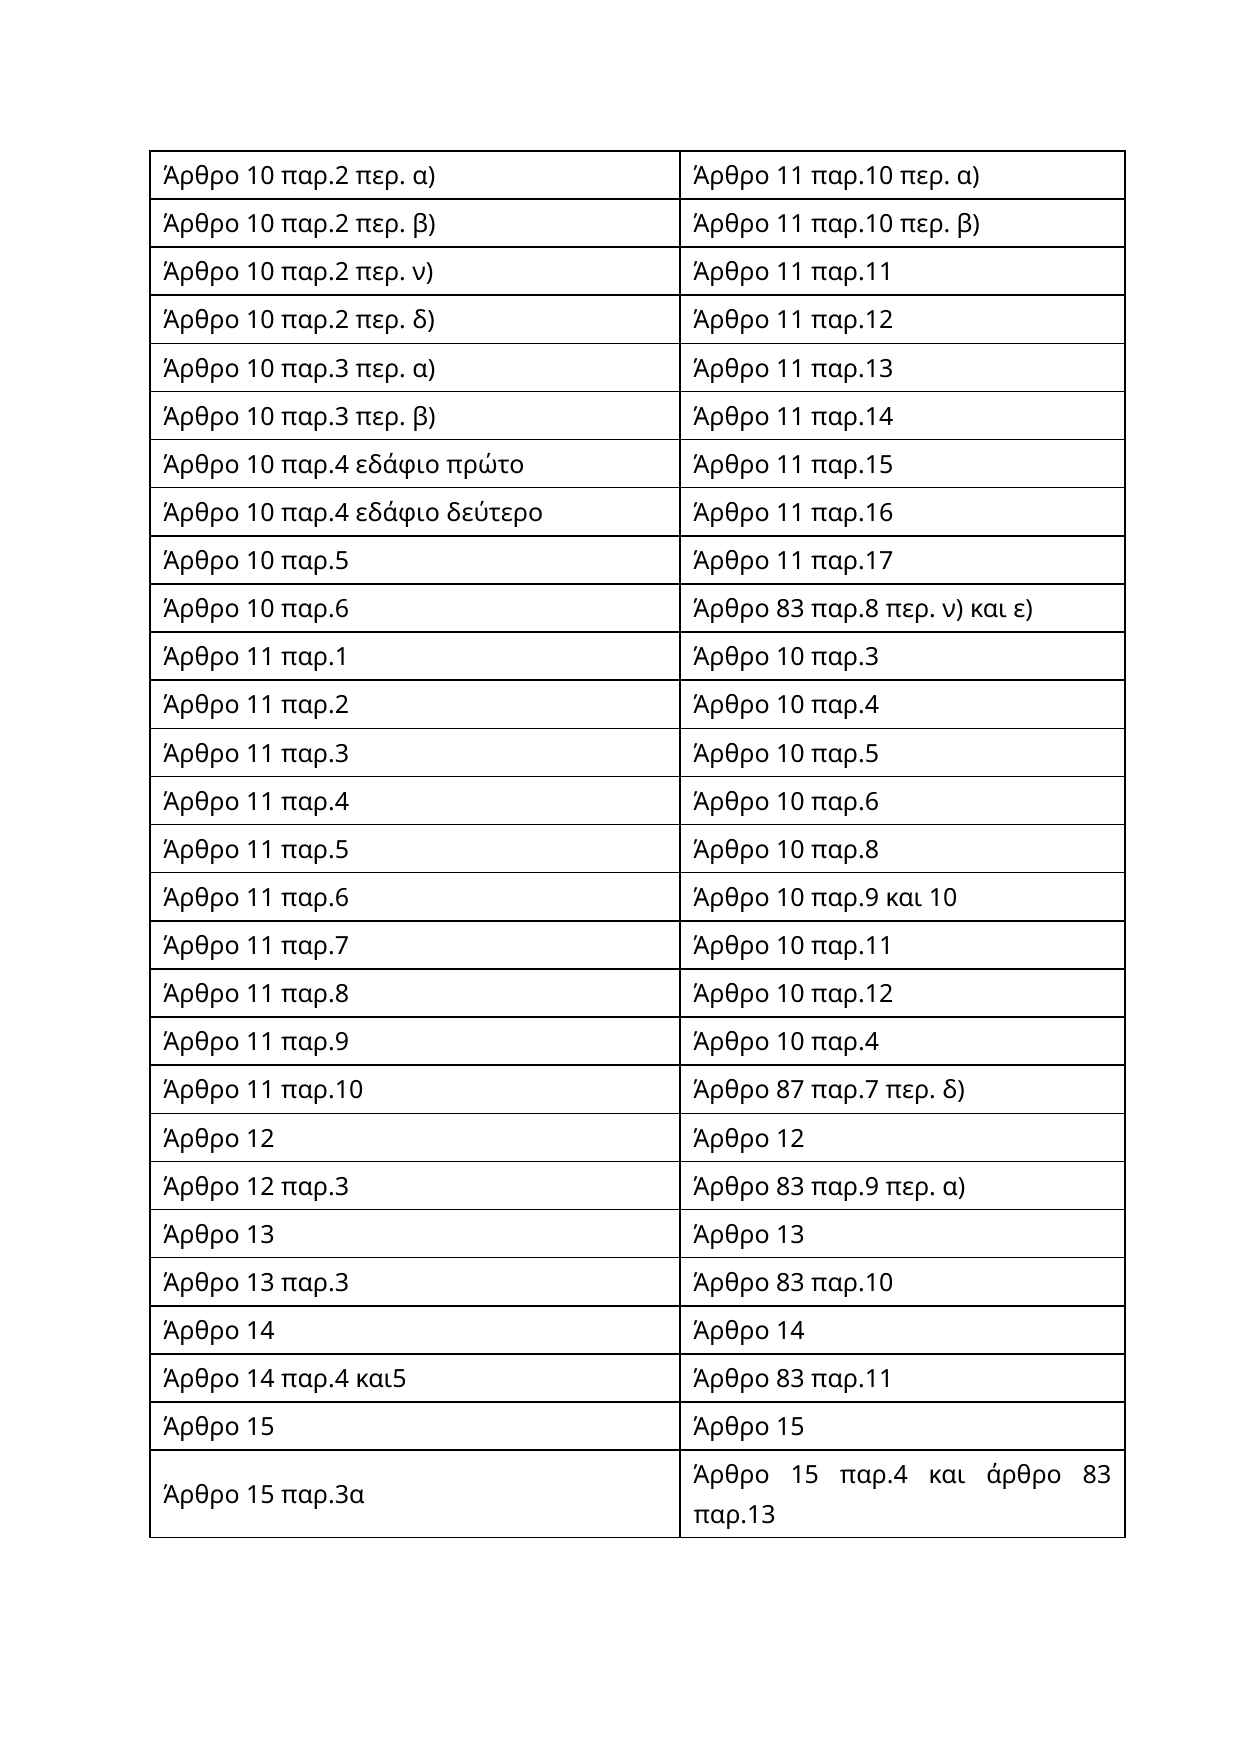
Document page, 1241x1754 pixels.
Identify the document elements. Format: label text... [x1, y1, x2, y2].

table_cell Άρθρο 12 [151, 1114, 679, 1161]
table_cell Άρθρο 15 παρ.3α [151, 1451, 679, 1537]
table_cell Άρθρο 10 παρ.4 εδάφιο πρώτο [151, 440, 679, 487]
table_cell Άρθρο 10 παρ.3 [681, 633, 1124, 679]
table_cell Άρθρο 11 παρ.10 περ. α) [681, 152, 1124, 198]
table_cell Άρθρο 11 παρ.10 [151, 1066, 679, 1112]
table_cell Άρθρο 13 [681, 1210, 1124, 1257]
table_cell Άρθρο 11 παρ.2 [151, 681, 679, 727]
table_cell Άρθρο 10 παρ.5 [681, 729, 1124, 776]
table_cell Άρθρο 87 παρ.7 περ. δ) [681, 1066, 1124, 1112]
table_cell Άρθρο 83 παρ.8 περ. ν) και ε) [681, 585, 1124, 631]
table_cell Άρθρο 15 παρ.4 και άρθρο 83 παρ.13 [681, 1451, 1124, 1537]
table_cell Άρθρο 83 παρ.11 [681, 1355, 1124, 1401]
table_cell Άρθρο 11 παρ.11 [681, 248, 1124, 294]
table_cell Άρθρο 15 [681, 1403, 1124, 1449]
table_cell Άρθρο 11 παρ.1 [151, 633, 679, 679]
table_cell Άρθρο 10 παρ.2 περ. ν) [151, 248, 679, 294]
table_cell Άρθρο 10 παρ.2 περ. β) [151, 200, 679, 246]
table_cell Άρθρο 11 παρ.10 περ. β) [681, 200, 1124, 246]
table_cell Άρθρο 11 παρ.15 [681, 440, 1124, 487]
table_cell Άρθρο 10 παρ.8 [681, 825, 1124, 872]
table_cell Άρθρο 83 παρ.10 [681, 1258, 1124, 1305]
table_cell Άρθρο 11 παρ.9 [151, 1018, 679, 1064]
table_cell Άρθρο 10 παρ.3 περ. β) [151, 392, 679, 439]
table_cell Άρθρο 13 [151, 1210, 679, 1257]
table_cell Άρθρο 15 [151, 1403, 679, 1449]
table_cell Άρθρο 10 παρ.2 περ. δ) [151, 296, 679, 342]
table_cell Άρθρο 13 παρ.3 [151, 1258, 679, 1305]
table_cell Άρθρο 10 παρ.6 [151, 585, 679, 631]
table_cell Άρθρο 11 παρ.6 [151, 873, 679, 920]
table_cell Άρθρο 10 παρ.9 και 10 [681, 873, 1124, 920]
table_cell Άρθρο 11 παρ.5 [151, 825, 679, 872]
table_cell Άρθρο 10 παρ.4 [681, 681, 1124, 727]
table_cell Άρθρο 10 παρ.6 [681, 777, 1124, 824]
table_cell Άρθρο 10 παρ.4 [681, 1018, 1124, 1064]
table_cell Άρθρο 10 παρ.2 περ. α) [151, 152, 679, 198]
table_cell Άρθρο 11 παρ.8 [151, 970, 679, 1016]
table_cell Άρθρο 12 παρ.3 [151, 1162, 679, 1209]
table_cell Άρθρο 11 παρ.3 [151, 729, 679, 776]
table_cell Άρθρο 11 παρ.12 [681, 296, 1124, 342]
table_cell Άρθρο 10 παρ.11 [681, 922, 1124, 968]
table_cell Άρθρο 12 [681, 1114, 1124, 1161]
table_cell Άρθρο 14 [151, 1307, 679, 1353]
table_cell Άρθρο 11 παρ.13 [681, 344, 1124, 391]
table_cell Άρθρο 14 [681, 1307, 1124, 1353]
table_cell Άρθρο 10 παρ.12 [681, 970, 1124, 1016]
table_cell Άρθρο 11 παρ.17 [681, 537, 1124, 583]
table_cell Άρθρο 14 παρ.4 και5 [151, 1355, 679, 1401]
table_cell Άρθρο 11 παρ.14 [681, 392, 1124, 439]
table_cell Άρθρο 11 παρ.4 [151, 777, 679, 824]
table_cell Άρθρο 10 παρ.4 εδάφιο δεύτερο [151, 488, 679, 535]
table_cell Άρθρο 11 παρ.7 [151, 922, 679, 968]
table_cell Άρθρο 83 παρ.9 περ. α) [681, 1162, 1124, 1209]
table_cell Άρθρο 11 παρ.16 [681, 488, 1124, 535]
table_cell Άρθρο 10 παρ.3 περ. α) [151, 344, 679, 391]
table_cell Άρθρο 10 παρ.5 [151, 537, 679, 583]
